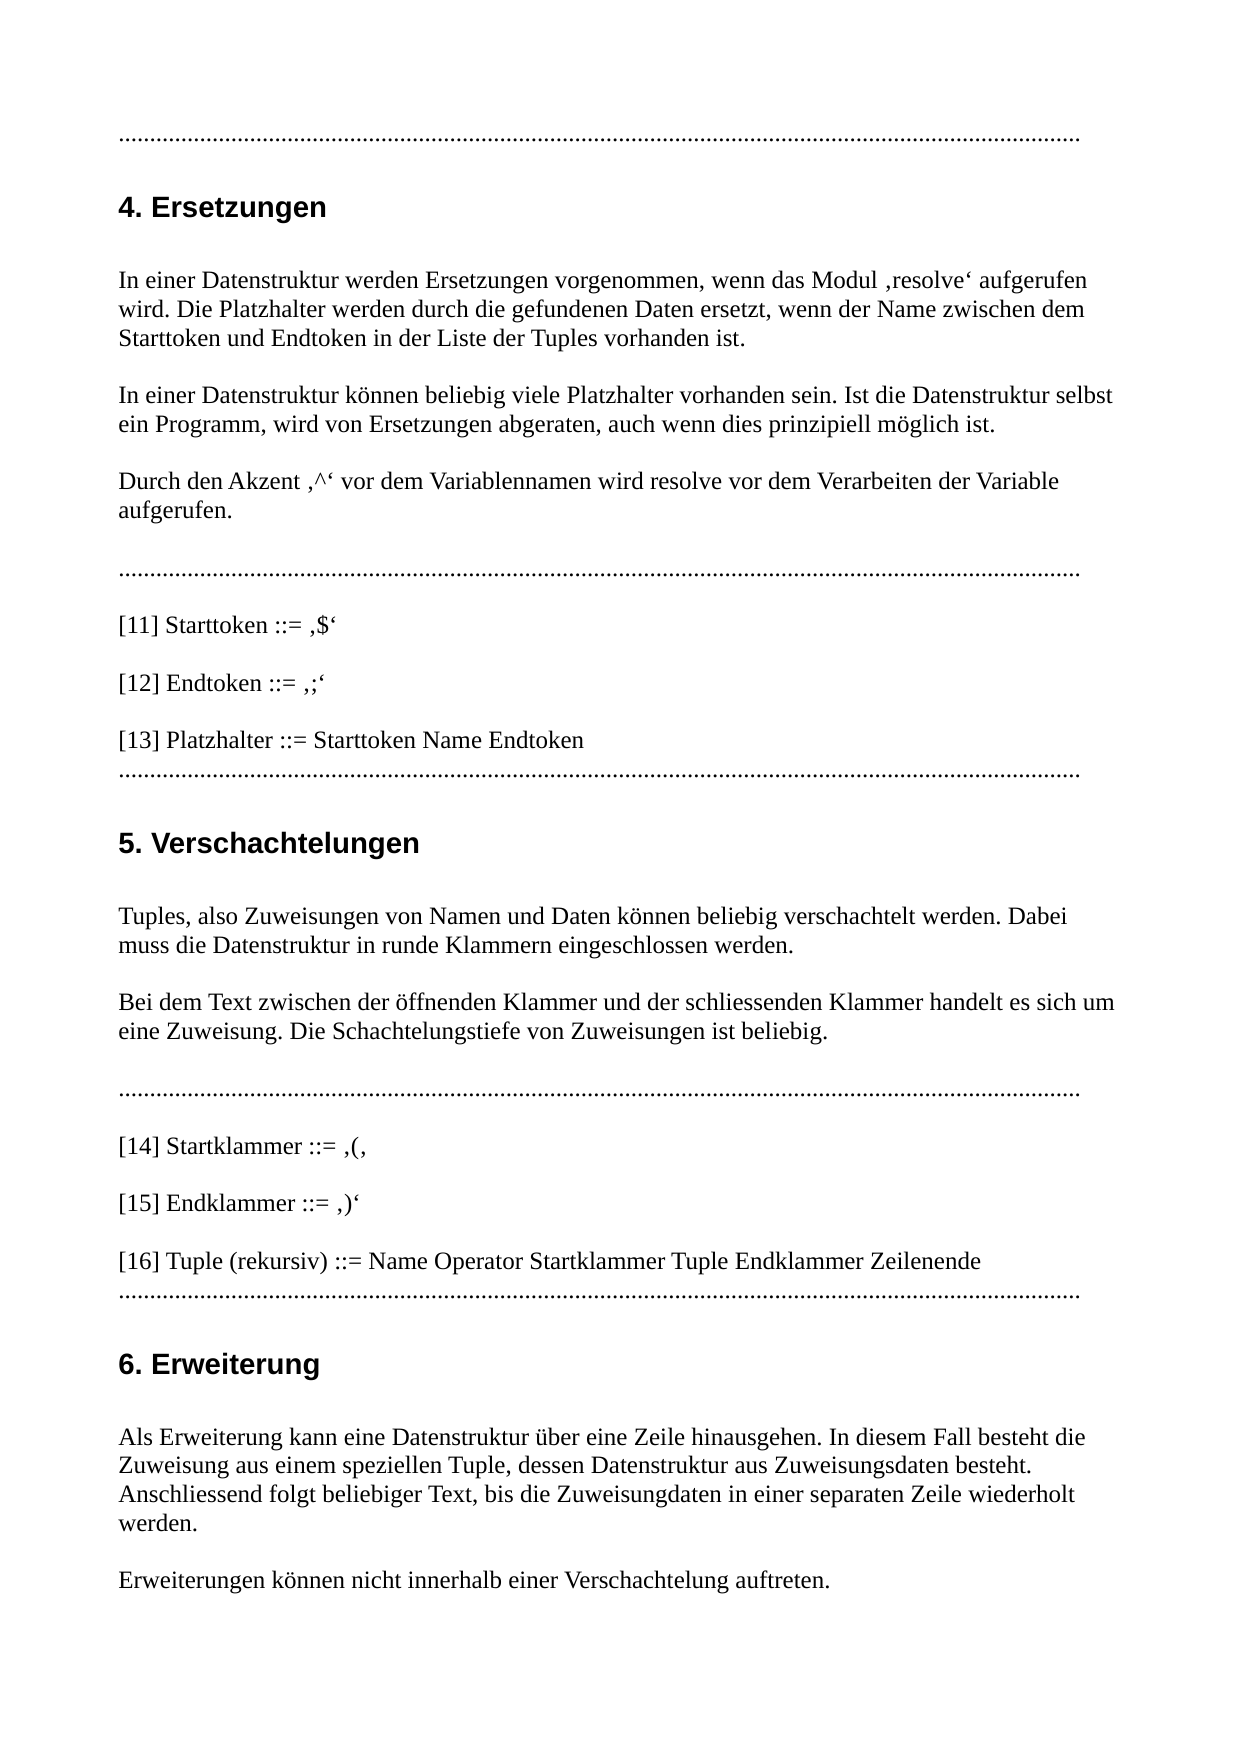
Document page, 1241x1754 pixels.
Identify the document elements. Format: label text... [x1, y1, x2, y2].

text In einer Datenstruktur können beliebig viele Platzhalter vorhanden sein. Ist die Datenstruktur selbst ein Programm, wird von Ersetzungen abgeraten, auch wenn dies prinzipiell möglich ist. [118, 380, 1122, 438]
subtitle 4. Ersetzungen [118, 190, 1122, 224]
text [15] Endklammer ::= ‚)‘ [118, 1188, 1122, 1217]
text .......................................................................................................................................................... [118, 553, 1122, 581]
subtitle 5. Verschachtelungen [118, 826, 1122, 860]
text [11] Starttoken ::= ‚$‘ [118, 610, 1122, 639]
text Tuples, also Zuweisungen von Namen und Daten können beliebig verschachtelt werden. Dabei muss die Datenstruktur in runde Klammern eingeschlossen werden. [118, 901, 1122, 958]
text .......................................................................................................................................................... [118, 754, 1122, 783]
text .......................................................................................................................................................... [118, 118, 1122, 147]
text [13] Platzhalter ::= Starttoken Name Endtoken [118, 725, 1122, 754]
text .......................................................................................................................................................... [118, 1275, 1122, 1303]
text Bei dem Text zwischen der öffnenden Klammer und der schliessenden Klammer handelt es sich um eine Zuweisung. Die Schachtelungstiefe von Zuweisungen ist beliebig. [118, 987, 1122, 1045]
text [16] Tuple (rekursiv) ::= Name Operator Startklammer Tuple Endklammer Zeilenende [118, 1246, 1122, 1275]
text Als Erweiterung kann eine Datenstruktur über eine Zeile hinausgehen. In diesem Fall besteht die Zuweisung aus einem speziellen Tuple, dessen Datenstruktur aus Zuweisungsdaten besteht. Anschliessend folgt beliebiger Text, bis die Zuweisungdaten in einer separaten Zeile wiederholt werden. [118, 1422, 1122, 1537]
text Durch den Akzent ‚^‘ vor dem Variablennamen wird resolve vor dem Verarbeiten der Variable aufgerufen. [118, 466, 1122, 524]
text [12] Endtoken ::= ‚;‘ [118, 668, 1122, 696]
text [14] Startklammer ::= ‚(‚ [118, 1131, 1122, 1160]
text Erweiterungen können nicht innerhalb einer Verschachtelung auftreten. [118, 1566, 1122, 1594]
text In einer Datenstruktur werden Ersetzungen vorgenommen, wenn das Modul ‚resolve‘ aufgerufen wird. Die Platzhalter werden durch die gefundenen Daten ersetzt, wenn der Name zwischen dem Starttoken und Endtoken in der Liste der Tuples vorhanden ist. [118, 265, 1122, 351]
subtitle 6. Erweiterung [118, 1347, 1122, 1381]
text .......................................................................................................................................................... [118, 1073, 1122, 1102]
